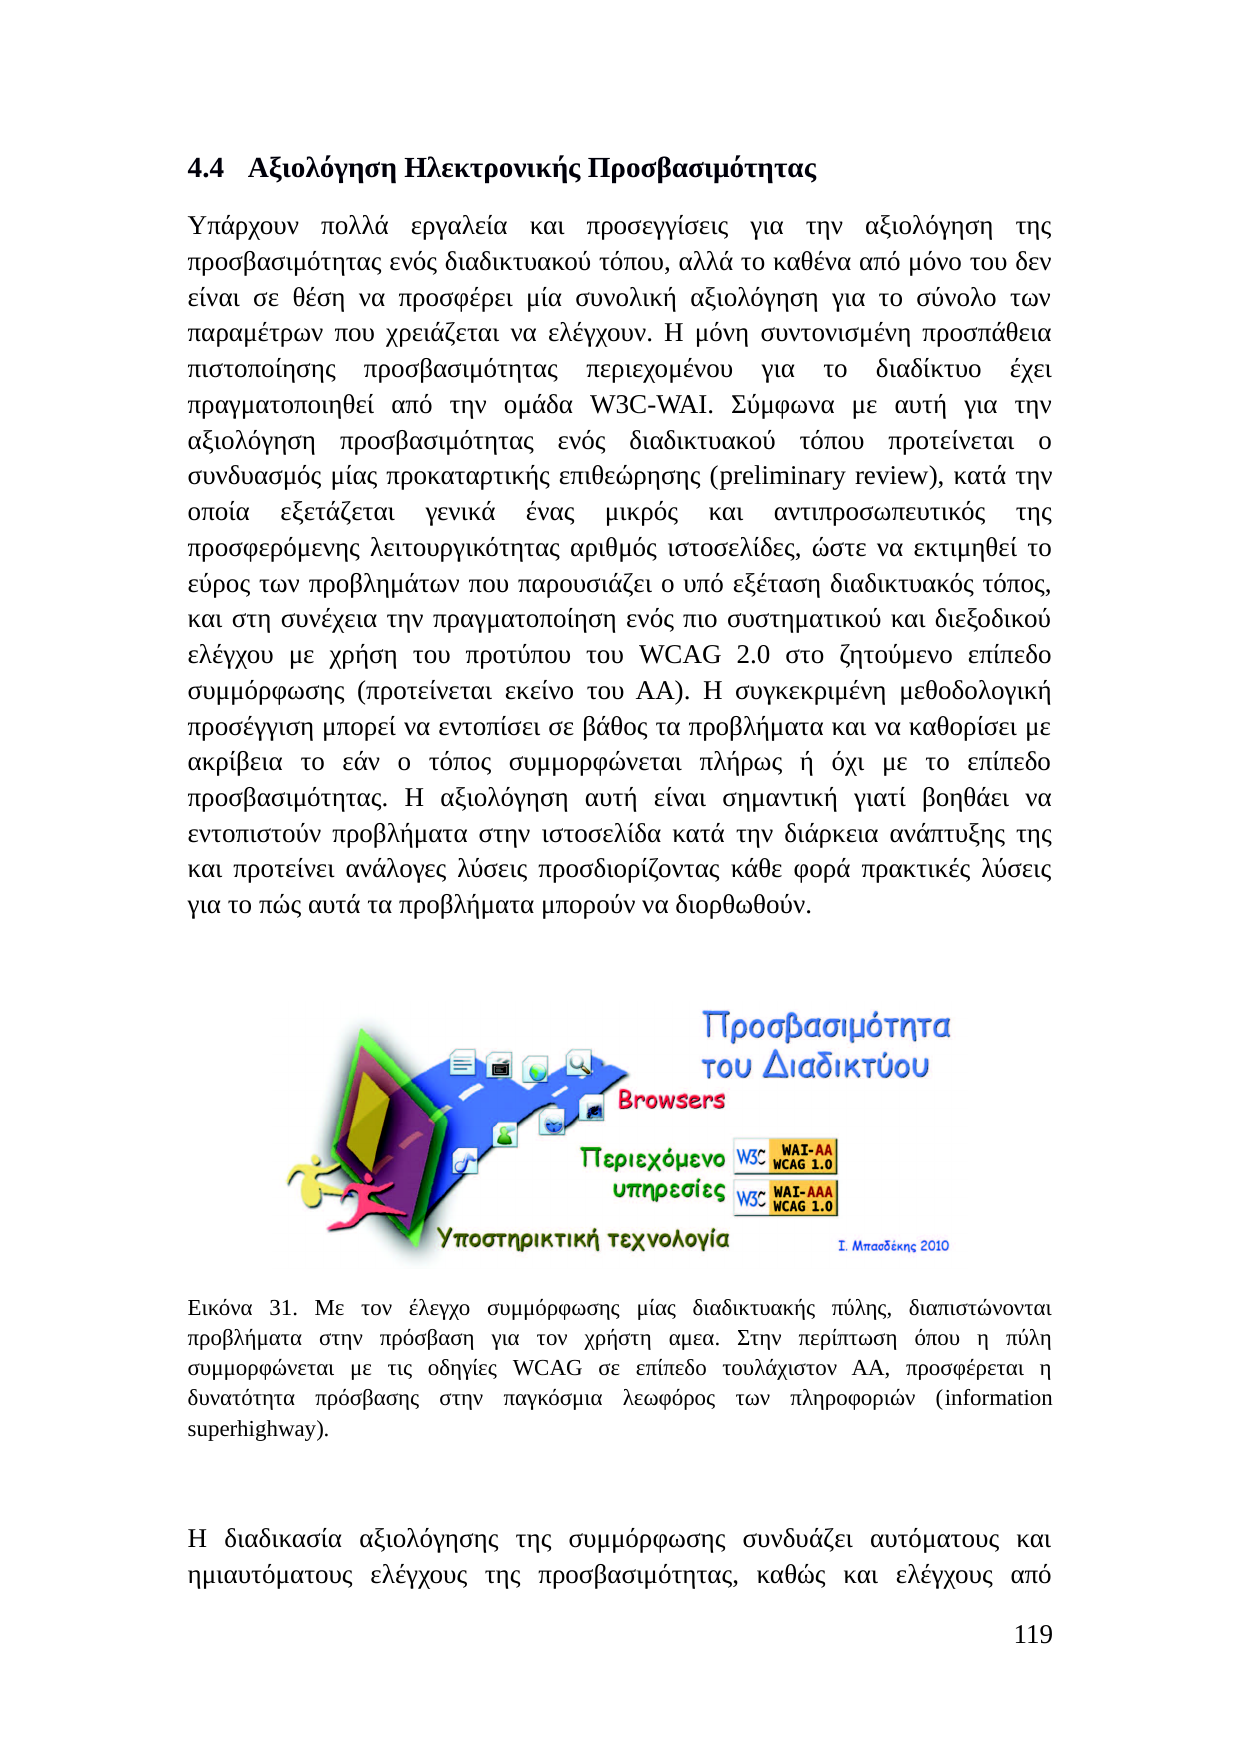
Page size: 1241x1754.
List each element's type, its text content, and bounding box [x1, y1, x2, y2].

subtitle Αξιολόγηση Ηλεκτρονικής Προσβασιμότητας [187, 150, 1053, 183]
text Υπάρχουν πολλά εργαλεία και προσεγγίσεις για την αξιολόγηση της προσβασιμότητας ενός διαδικτυακού τόπου, αλλά το καθένα από μόνο του δεν είναι σε θέση να προσφέρει μία συνολική αξιολόγηση για το σύνολο των παραμέτρων που χρειάζεται να ελέγχουν. Η μόνη συντονισμένη προσπάθεια πιστοποίησης προσβασιμότητας περιεχομένου για το διαδίκτυο έχει πραγματοποιηθεί από την ομάδα W3C-WAI. Σύμφωνα με αυτή για την αξιολόγηση προσβασιμότητας ενός διαδικτυακού τόπου προτείνεται ο συνδυασμός μίας προκαταρτικής επιθεώρησης (preliminary review), κατά την οποία εξετάζεται γενικά ένας μικρός και αντιπροσωπευτικός της προσφερόμενης λειτουργικότητας αριθμός ιστοσελίδες, ώστε να εκτιμηθεί το εύρος των προβλημάτων που παρουσιάζει ο υπό εξέταση διαδικτυακός τόπος, και στη συνέχεια την πραγματοποίηση ενός πιο συστηματικού και διεξοδικού ελέγχου με χρήση του προτύπου του WCAG 2.0 στο ζητούμενο επίπεδο συμμόρφωσης (προτείνεται εκείνο του ΑΑ). Η συγκεκριμένη μεθοδολογική προσέγγιση μπορεί να εντοπίσει σε βάθος τα προβλήματα και να καθορίσει με ακρίβεια το εάν ο τόπος συμμορφώνεται πλήρως ή όχι με το επίπεδο προσβασιμότητας. Η αξιολόγηση αυτή είναι σημαντική γιατί βοηθάει να εντοπιστούν προβλήματα στην ιστοσελίδα κατά την διάρκεια ανάπτυξης της και προτείνει ανάλογες λύσεις προσδιορίζοντας κάθε φορά πρακτικές λύσεις για το πώς αυτά τα προβλήματα μπορούν να διορθωθούν. [187, 209, 1053, 919]
text Η διαδικασία αξιολόγησης της συμμόρφωσης συνδυάζει αυτόματους και ημιαυτόματους ελέγχους της προσβασιμότητας, καθώς και ελέγχους από [187, 1522, 1053, 1589]
text Εικόνα . Με τον έλεγχο συμμόρφωσης μίας διαδικτυακής πύλης, διαπιστώνονται προβλήματα στην πρόσβαση για τον χρήστη αμεα. Στην περίπτωση όπου η πύλη συμμορφώνεται με τις οδηγίες WCAG σε επίπεδο τουλάχιστον ΑΑ, προσφέρεται η δυνατότητα πρόσβασης στην παγκόσμια λεωφόρος των πληροφοριών (information superhighway). [187, 1294, 1053, 1441]
picture [271, 1001, 969, 1269]
